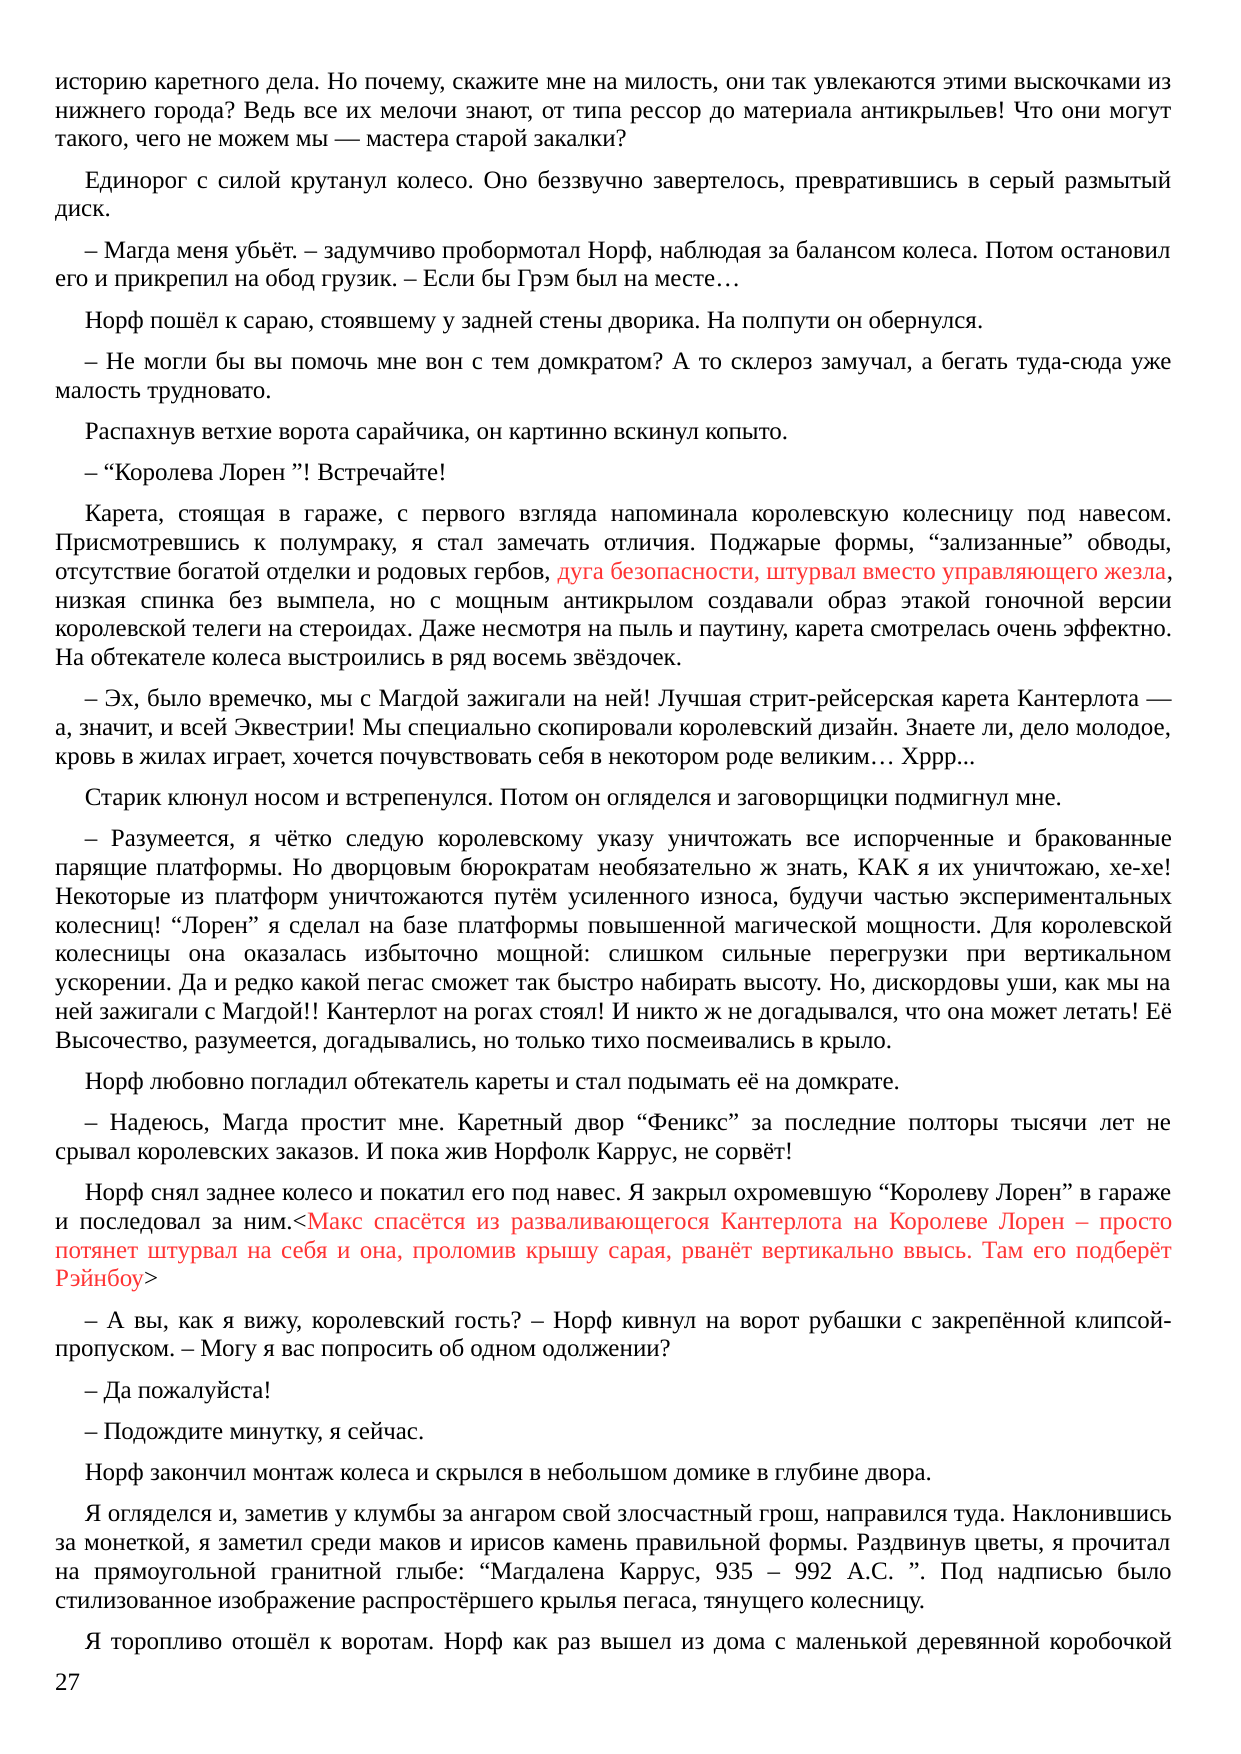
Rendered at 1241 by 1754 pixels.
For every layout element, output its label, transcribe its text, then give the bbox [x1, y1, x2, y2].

text Норф закончил монтаж колеса и скрылся в небольшом домике в глубине двора. [55, 1457, 1173, 1486]
text – Подождите минутку, я сейчас. [55, 1416, 1173, 1445]
text историю каретного дела. Но почему, скажите мне на милость, они так увлекаются этими выскочками из нижнего города? Ведь все их мелочи знают, от типа рессор до материала антикрыльев! Что они могут такого, чего не можем мы — мастера старой закалки? [55, 66, 1173, 152]
text Я огляделся и, заметив у клумбы за ангаром свой злосчастный грош, направился туда. Наклонившись за монеткой, я заметил среди маков и ирисов камень правильной формы. Раздвинув цветы, я прочитал на прямоугольной гранитной глыбе: “Магдалена Каррус, 935 – 992 A.C. ”. Под надписью было стилизованное изображение распростёршего крылья пегаса, тянущего колесницу. [55, 1498, 1173, 1613]
text – Разумеется, я чётко следую королевскому указу уничтожать все испорченные и бракованные парящие платформы. Но дворцовым бюрократам необязательно ж знать, КАК я их уничтожаю, хе-хе! Некоторые из платформ уничтожаются путём усиленного износа, будучи частью экспериментальных колесниц! “Лорен” я сделал на базе платформы повышенной магической мощности. Для королевской колесницы она оказалась избыточно мощной: слишком сильные перегрузки при вертикальном ускорении. Да и редко какой пегас сможет так быстро набирать высоту. Но, дискордовы уши, как мы на ней зажигали с Магдой!! Кантерлот на рогах стоял! И никто ж не догадывался, что она может летать! Её Высочество, разумеется, догадывались, но только тихо посмеивались в крыло. [55, 823, 1173, 1053]
text – Да пожалуйста! [55, 1375, 1173, 1403]
text – Не могли бы вы помочь мне вон с тем домкратом? А то склероз замучал, а бегать туда-сюда уже малость трудновато. [55, 346, 1173, 403]
text – “Королева Лорен ”! Встречайте! [55, 457, 1173, 486]
text Карета, стоящая в гараже, с первого взгляда напоминала королевскую колесницу под навесом. Присмотревшись к полумраку, я стал замечать отличия. Поджарые формы, “зализанные” обводы, отсутствие богатой отделки и родовых гербов, дуга безопасности, штурвал вместо управляющего жезла, низкая спинка без вымпела, но с мощным антикрылом создавали образ этакой гоночной версии королевской телеги на стероидах. Даже несмотря на пыль и паутину, карета смотрелась очень эффектно. На обтекателе колеса выстроились в ряд восемь звёздочек. [55, 498, 1173, 671]
text Норф снял заднее колесо и покатил его под навес. Я закрыл охромевшую “Королеву Лорен” в гараже и последовал за ним.<Макс спасётся из разваливающегося Кантерлота на Королеве Лорен – просто потянет штурвал на себя и она, проломив крышу сарая, рванёт вертикально ввысь. Там его подберёт Рэйнбоу> [55, 1177, 1173, 1292]
text – Магда меня убьёт. – задумчиво пробормотал Норф, наблюдая за балансом колеса. Потом остановил его и прикрепил на обод грузик. – Если бы Грэм был на месте… [55, 235, 1173, 292]
text Старик клюнул носом и встрепенулся. Потом он огляделся и заговорщицки подмигнул мне. [55, 782, 1173, 811]
text Норф пошёл к сараю, стоявшему у задней стены дворика. На полпути он обернулся. [55, 305, 1173, 333]
text – Надеюсь, Магда простит мне. Каретный двор “Феникс” за последние полторы тысячи лет не срывал королевских заказов. И пока жив Норфолк Каррус, не сорвёт! [55, 1107, 1173, 1165]
text Распахнув ветхие ворота сарайчика, он картинно вскинул копыто. [55, 416, 1173, 445]
text Норф любовно погладил обтекатель кареты и стал подымать её на домкрате. [55, 1066, 1173, 1095]
text Единорог с силой крутанул колесо. Оно беззвучно завертелось, превратившись в серый размытый диск. [55, 165, 1173, 222]
text – А вы, как я вижу, королевский гость? – Норф кивнул на ворот рубашки с закрепённой клипсой-пропуском. – Могу я вас попросить об одном одолжении? [55, 1305, 1173, 1362]
text – Эх, было времечко, мы с Магдой зажигали на ней! Лучшая стрит-рейсерская карета Кантерлота — а, значит, и всей Эквестрии! Мы специально скопировали королевский дизайн. Знаете ли, дело молодое, кровь в жилах играет, хочется почувствовать себя в некотором роде великим… Хррр... [55, 683, 1173, 770]
text Я торопливо отошёл к воротам. Норф как раз вышел из дома с маленькой деревянной коробочкой [55, 1626, 1173, 1655]
